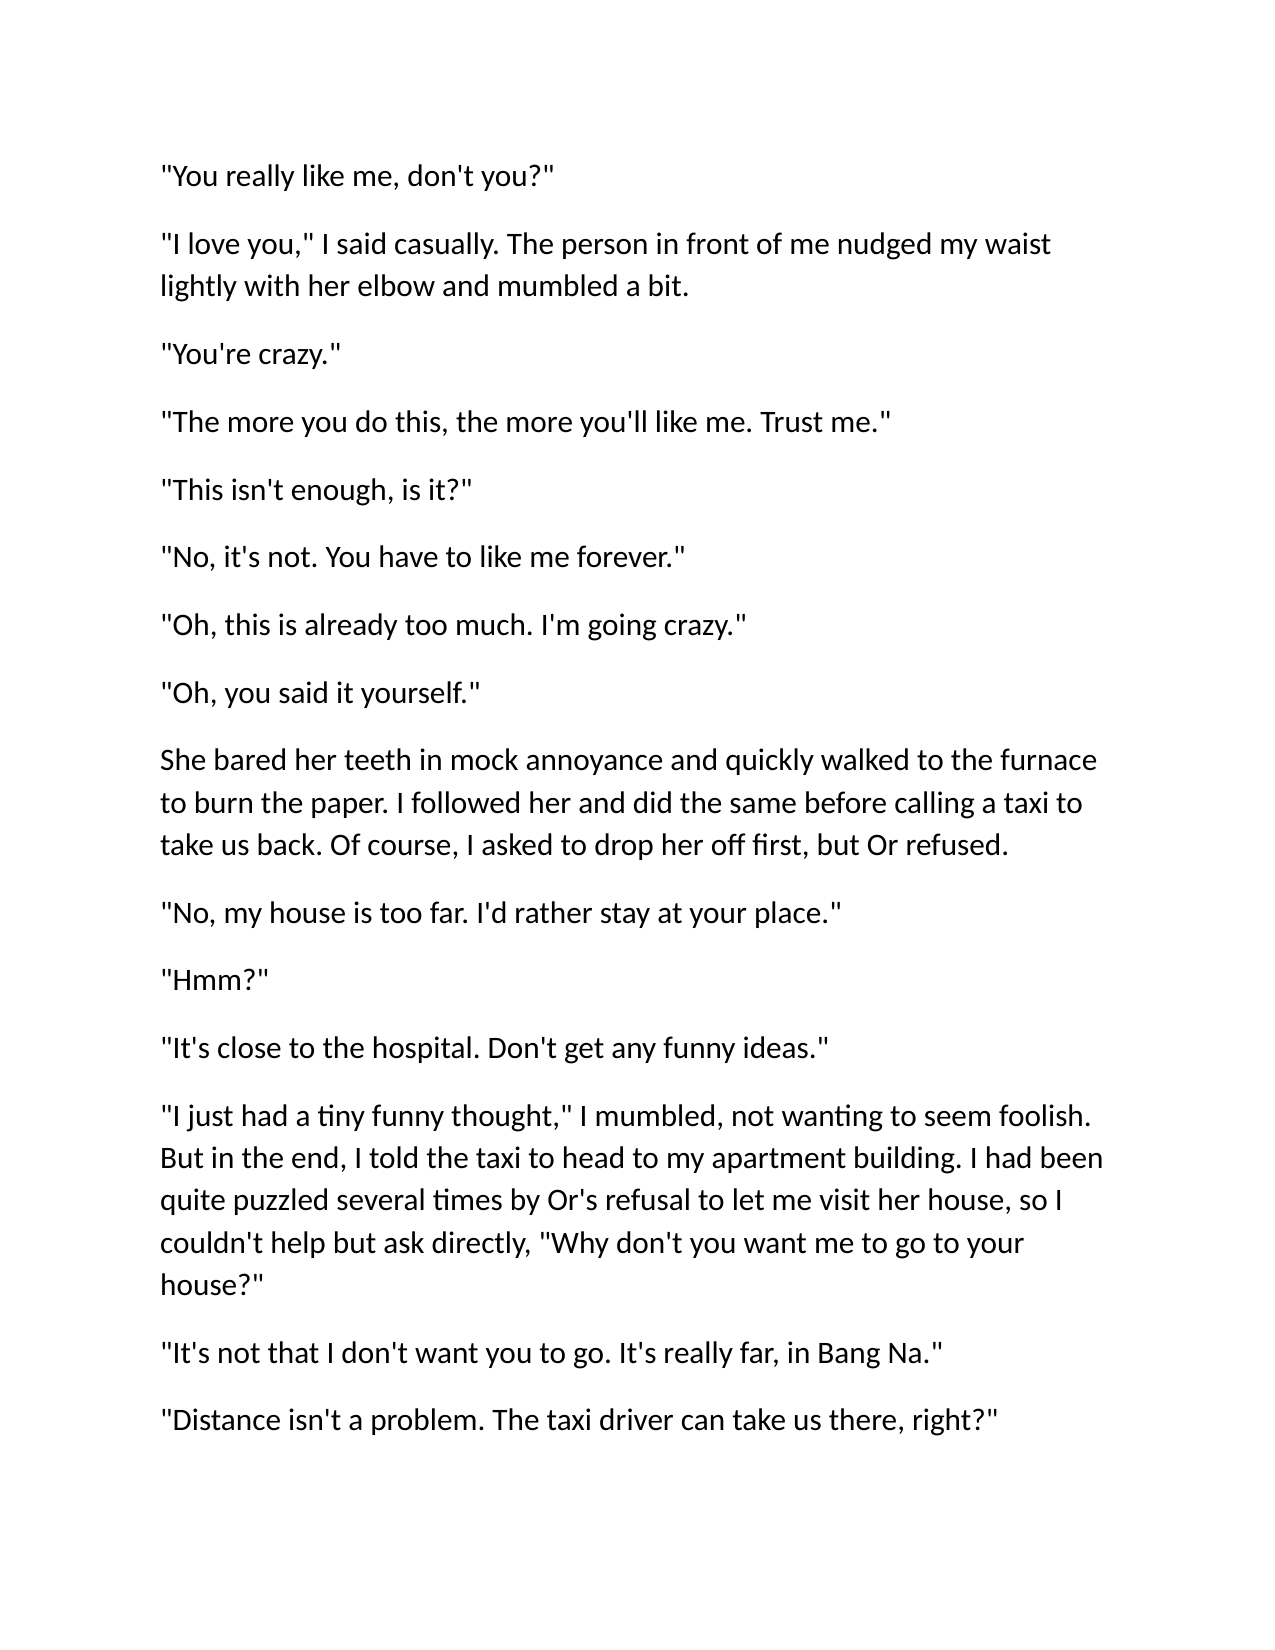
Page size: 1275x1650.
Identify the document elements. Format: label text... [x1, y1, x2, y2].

text "No, my house is too far. I'd rather stay at your place." [160, 893, 1113, 931]
text "It's not that I don't want you to go. It's really far, in Bang Na." [160, 1333, 1113, 1371]
text "I love you," I said casually. The person in front of me nudged my waist lightly with her elbow and mumbled a bit. [160, 224, 1113, 304]
text "This isn't enough, is it?" [160, 469, 1113, 508]
text "The more you do this, the more you'll like me. Trust me." [160, 402, 1113, 440]
text "Distance isn't a problem. The taxi driver can take us there, right?" [160, 1400, 1113, 1438]
text "Oh, you said it yourself." [160, 673, 1113, 711]
text "No, it's not. You have to like me forever." [160, 537, 1113, 575]
text "You're crazy." [160, 334, 1113, 372]
text "Hmm?" [160, 960, 1113, 998]
text "You really like me, don't you?" [160, 156, 1113, 194]
text "It's close to the hospital. Don't get any funny ideas." [160, 1028, 1113, 1066]
text "Oh, this is already too much. I'm going crazy." [160, 605, 1113, 643]
text "I just had a tiny funny thought," I mumbled, not wanting to seem foolish. But in the end, I told the taxi to head to my apartment building. I had been quite puzzled several times by Or's refusal to let me visit her house, so I couldn't help but ask directly, "Why don't you want me to go to your house?" [160, 1096, 1113, 1303]
text She bared her teeth in mock annoyance and quickly walked to the furnace to burn the paper. I followed her and did the same before calling a taxi to take us back. Of course, I asked to drop her off first, but Or refused. [160, 740, 1113, 863]
